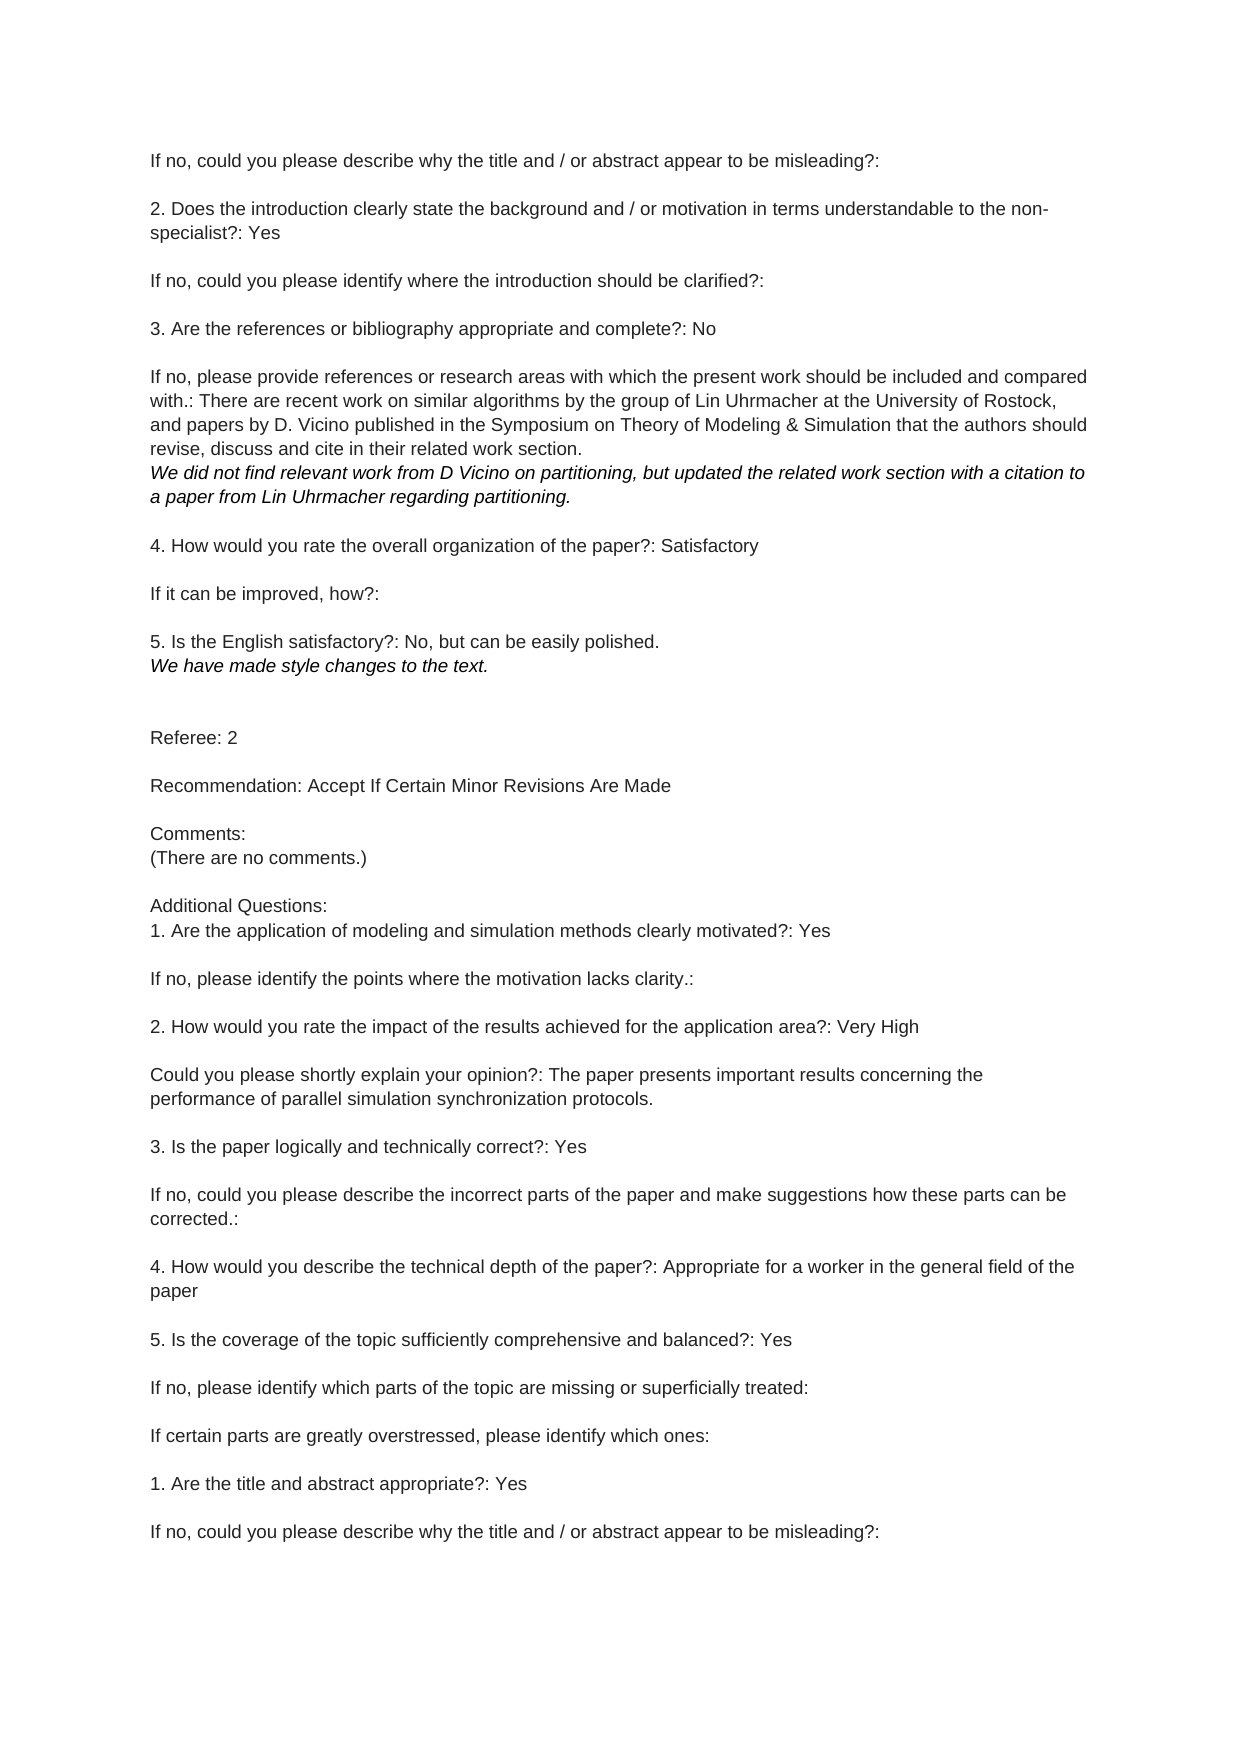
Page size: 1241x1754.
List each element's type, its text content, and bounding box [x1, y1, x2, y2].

text 1. Are the title and abstract appropriate?: Yes [150, 1473, 1091, 1494]
text 3. Are the references or bibliography appropriate and complete?: No [150, 318, 1091, 339]
text 5. Is the English satisfactory?: No, but can be easily polished. [150, 631, 1091, 652]
text 2. How would you rate the impact of the results achieved for the application area?: Very High [150, 1016, 1091, 1037]
text 1. Are the application of modeling and simulation methods clearly motivated?: Yes [150, 920, 1091, 941]
text 2. Does the introduction clearly state the background and / or motivation in terms understandable to the non-specialist?: Yes [150, 198, 1091, 243]
text If it can be improved, how?: [150, 583, 1091, 604]
text If no, please identify which parts of the topic are missing or superficially treated: [150, 1377, 1091, 1398]
text We did not find relevant work from D Vicino on partitioning, but updated the related work section with a citation to a paper from Lin Uhrmacher regarding partitioning. [150, 463, 1091, 508]
text Referee: 2 [150, 727, 1091, 748]
text If no, please identify the points where the motivation lacks clarity.: [150, 968, 1091, 989]
text If no, could you please describe the incorrect parts of the paper and make suggestions how these parts can be corrected.: [150, 1185, 1091, 1230]
text If no, please provide references or research areas with which the present work should be included and compared with.: There are recent work on similar algorithms by the group of Lin Uhrmacher at the University of Rostock, and papers by D. Vicino published in the Symposium on Theory of Modeling & Simulation that the authors should revise, discuss and cite in their related work section. [150, 367, 1091, 460]
text If certain parts are greatly overstressed, please identify which ones: [150, 1425, 1091, 1446]
text Comments: [150, 824, 1091, 845]
text Could you please shortly explain your opinion?: The paper presents important results concerning the performance of parallel simulation synchronization protocols. [150, 1064, 1091, 1109]
text We have made style changes to the text. [150, 655, 1091, 676]
text 4. How would you rate the overall organization of the paper?: Satisfactory [150, 535, 1091, 556]
text If no, could you please describe why the title and / or abstract appear to be misleading?: [150, 150, 1091, 171]
text 4. How would you describe the technical depth of the paper?: Appropriate for a worker in the general field of the paper [150, 1257, 1091, 1302]
text If no, could you please identify where the introduction should be clarified?: [150, 270, 1091, 291]
text 3. Is the paper logically and technically correct?: Yes [150, 1137, 1091, 1157]
text 5. Is the coverage of the topic sufficiently comprehensive and balanced?: Yes [150, 1329, 1091, 1350]
text If no, could you please describe why the title and / or abstract appear to be misleading?: [150, 1522, 1091, 1542]
text Additional Questions: [150, 896, 1091, 917]
text (There are no comments.) [150, 848, 1091, 869]
text Recommendation: Accept If Certain Minor Revisions Are Made [150, 776, 1091, 797]
